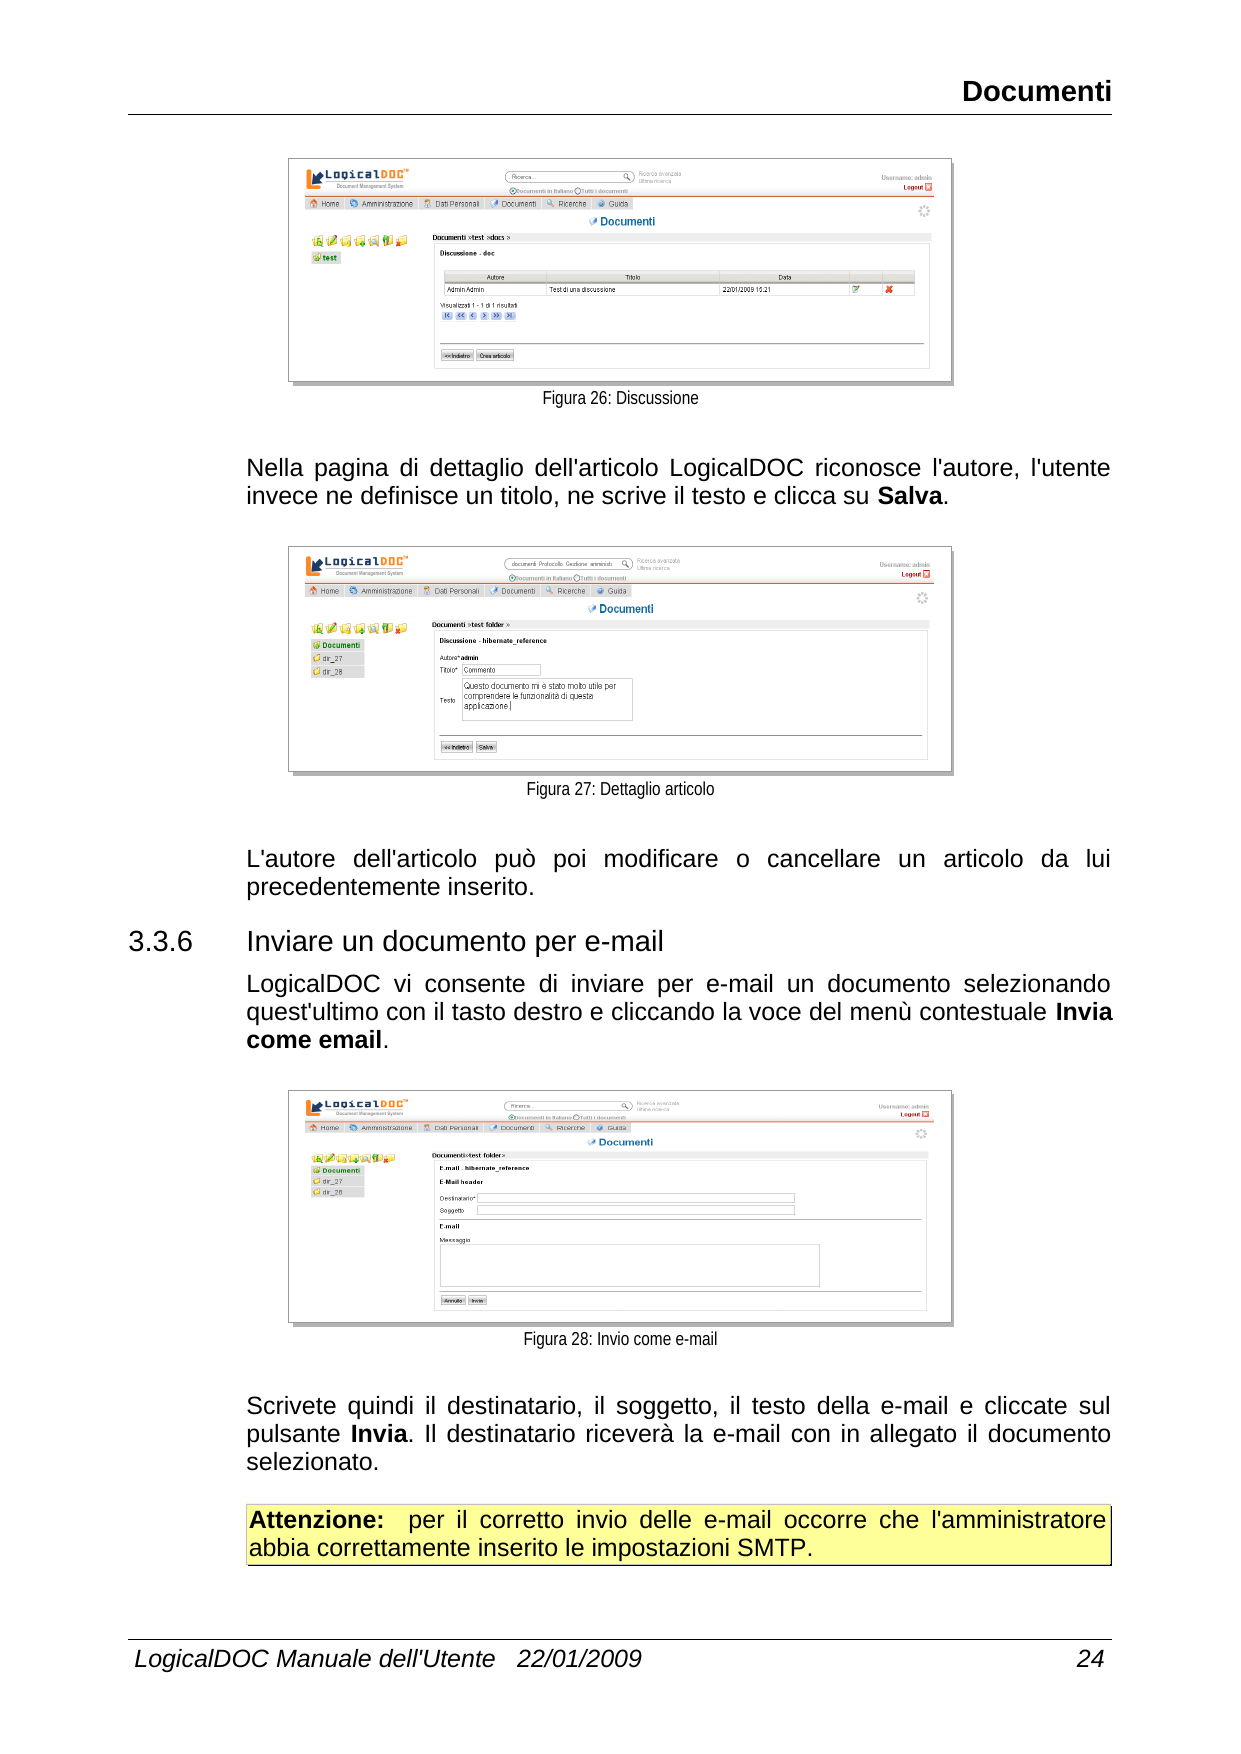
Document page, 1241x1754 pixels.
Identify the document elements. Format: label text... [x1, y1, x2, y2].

text Nella pagina di dettaglio dell'articolo LogicalDOC riconosce l'autore, l'utente invece ne definisce un titolo, ne scrive il testo e clicca su Salva. [246, 454, 1112, 510]
text Figura 28: Invio come e-mail [288, 1323, 952, 1350]
text Figura 26: Discussione [288, 382, 952, 409]
text Scrivete quindi il destinatario, il soggetto, il testo della e-mail e cliccate sul pulsante Invia. Il destinatario riceverà la e-mail con in allegato il documento selezionato. [246, 1392, 1112, 1476]
picture [305, 555, 934, 763]
text Figura 27: Dettaglio articolo [288, 772, 952, 799]
text LogicalDOC vi consente di inviare per e-mail un documento selezionando quest'ultimo con il tasto destro e cliccando la voce del menù contestuale Invia come email. [246, 970, 1112, 1054]
subtitle Inviare un documento per e-mail [128, 925, 1112, 958]
picture [305, 167, 934, 372]
text L'autore dell'articolo può poi modificare o cancellare un articolo da lui precedentemente inserito. [246, 844, 1112, 900]
picture [305, 1098, 934, 1313]
text Attenzione: per il corretto invio delle e-mail occorre che l'amministratore abbia correttamente inserito le impostazioni SMTP. [247, 1505, 1110, 1564]
